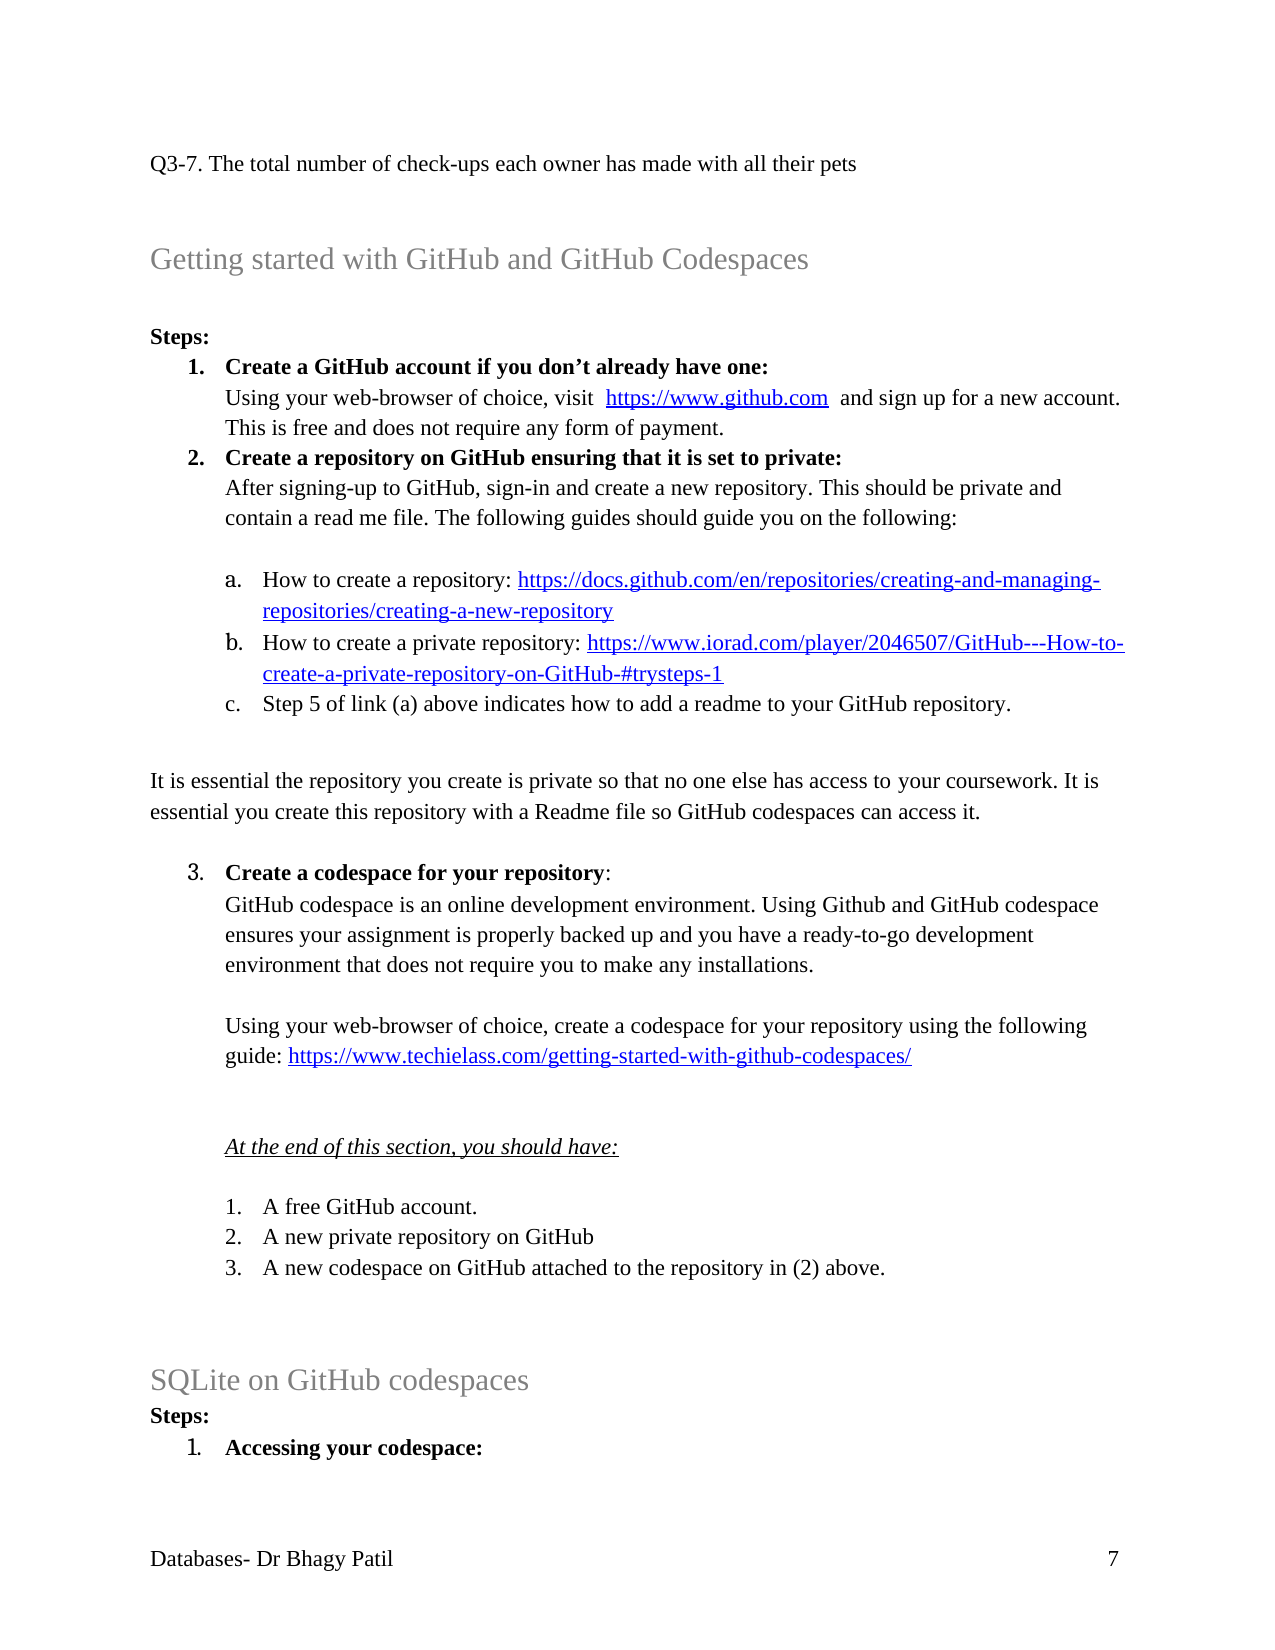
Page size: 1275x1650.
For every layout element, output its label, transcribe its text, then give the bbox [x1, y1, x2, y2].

list How to create a private repository: https://www.iorad.com/player/2046507/GitHub---How-to-create-a-private-repository-on-GitHub-#trysteps-1 [225, 628, 1125, 687]
list Using your web-browser of choice, visit https://www.github.com and sign up for a new account. This is free and does not require any form of payment. [225, 383, 1125, 440]
list Create a codespace for your repository: [187, 858, 1125, 887]
list A new codespace on GitHub attached to the repository in (2) above. [225, 1254, 1125, 1280]
text Q3-7. The total number of check-ups each owner has made with all their pets [150, 150, 1125, 176]
text Getting started with GitHub and GitHub Codespaces [150, 241, 1125, 277]
list GitHub codespace is an online development environment. Using Github and GitHub codespace ensures your assignment is properly backed up and you have a ready-to-go development environment that does not require you to make any installations. [225, 891, 1125, 978]
list Create a repository on GitHub ensuring that it is set to private: [187, 444, 1125, 470]
list Step 5 of link (a) above indicates how to add a readme to your GitHub repository. [225, 690, 1125, 717]
list At the end of this section, you should have: [225, 1133, 1125, 1159]
text SQLite on GitHub codespaces [150, 1361, 1125, 1397]
text Steps: [150, 1402, 1125, 1428]
list A free GitHub account. [225, 1193, 1125, 1219]
list Accessing your codespace: [187, 1432, 1125, 1461]
list Using your web-browser of choice, create a codespace for your repository using the following guide: https://www.techielass.com/getting-started-with-github-codespaces/ [225, 1012, 1125, 1068]
text It is essential the repository you create is private so that no one else has access to your coursework. It is essential you create this repository with a Readme file so GitHub codespaces can access it. [150, 767, 1125, 824]
list A new private repository on GitHub [225, 1223, 1125, 1250]
text Steps: [150, 323, 1125, 349]
list After signing-up to GitHub, sign-in and create a new repository. This should be private and contain a read me file. The following guides should guide you on the following: [225, 474, 1125, 531]
list Create a GitHub account if you don’t already have one: [187, 353, 1125, 380]
list How to create a repository: https://docs.github.com/en/repositories/creating-and-managing-repositories/creating-a-new-repository [225, 565, 1125, 624]
